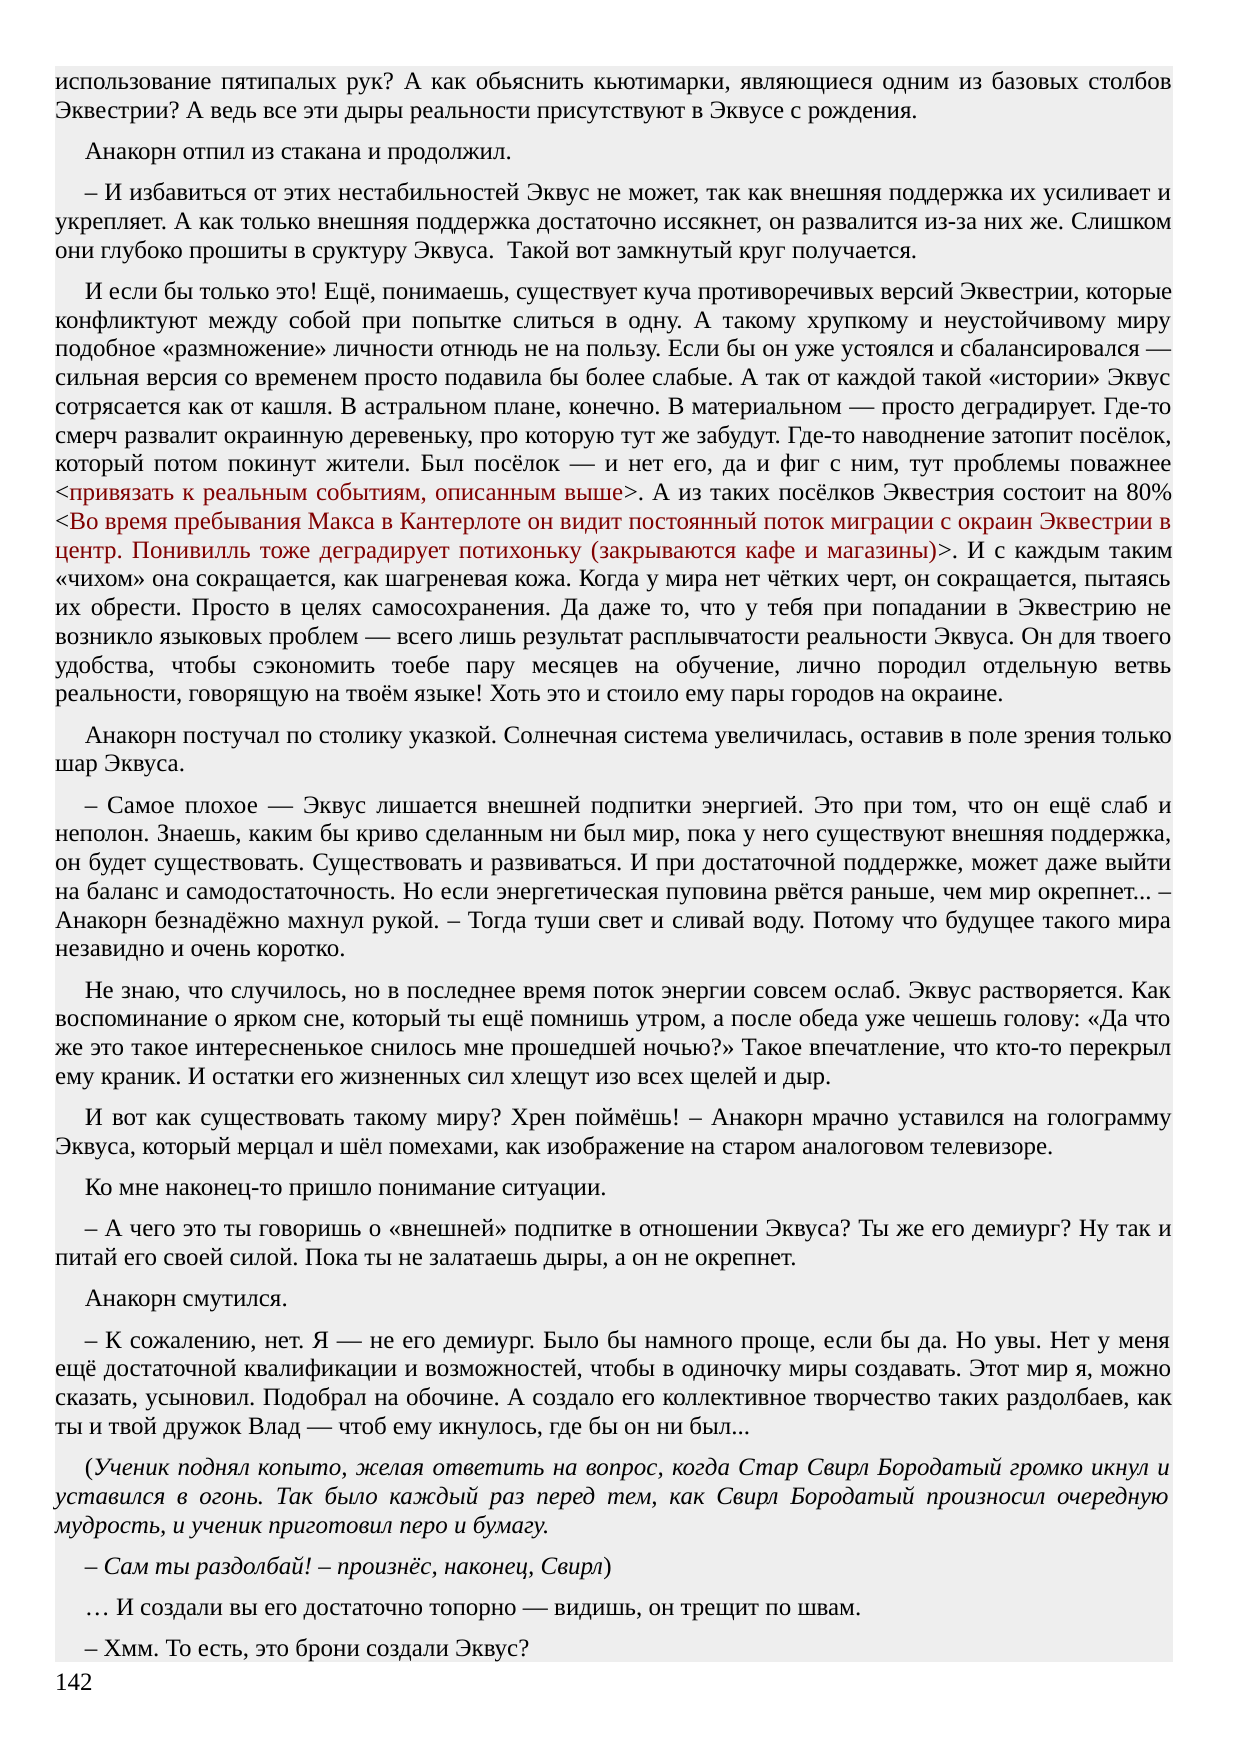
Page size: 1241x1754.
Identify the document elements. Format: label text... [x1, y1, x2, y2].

text – К сожалению, нет. Я — не его демиург. Было бы намного проще, если бы да. Но увы. Нет у меня ещё достаточной квалификации и возможностей, чтобы в одиночку миры создавать. Этот мир я, можно сказать, усыновил. Подобрал на обочине. А создало его коллективное творчество таких раздолбаев, как ты и твой дружок Влад — чтоб ему икнулось, где бы он ни был... [55, 1325, 1173, 1440]
text (Ученик поднял копыто, желая ответить на вопрос, когда Стар Свирл Бородатый громко икнул и уставился в огонь. Так было каждый раз перед тем, как Свирл Бородатый произносил очередную мудрость, и ученик приготовил перо и бумагу. [55, 1452, 1173, 1538]
text – Самое плохое — Эквус лишается внешней подпитки энергией. Это при том, что он ещё слаб и неполон. Знаешь, каким бы криво сделанным ни был мир, пока у него существуют внешняя поддержка, он будет существовать. Существовать и развиваться. И при достаточной поддержке, может даже выйти на баланс и самодостаточность. Но если энергетическая пуповина рвётся раньше, чем мир окрепнет... – Анакорн безнадёжно махнул рукой. – Тогда туши свет и сливай воду. Потому что будущее такого мира незавидно и очень коротко. [55, 790, 1173, 962]
text И если бы только это! Ещё, понимаешь, существует куча противоречивых версий Эквестрии, которые конфликтуют между собой при попытке слиться в одну. А такому хрупкому и неустойчивому миру подобное «размножение» личности отнюдь не на пользу. Если бы он уже устоялся и сбалансировался — сильная версия со временем просто подавила бы более слабые. А так от каждой такой «истории» Эквус сотрясается как от кашля. В астральном плане, конечно. В материальном — просто деградирует. Где-то смерч развалит окраинную деревеньку, про которую тут же забудут. Где-то наводнение затопит посёлок, который потом покинут жители. Был посёлок — и нет его, да и фиг с ним, тут проблемы поважнее <привязать к реальным событиям, описанным выше>. А из таких посёлков Эквестрия состоит на 80% <Во время пребывания Макса в Кантерлоте он видит постоянный поток миграции с окраин Эквестрии в центр. Понивилль тоже деградирует потихоньку (закрываются кафе и магазины)>. И с каждым таким «чихом» она сокращается, как шагреневая кожа. Когда у мира нет чётких черт, он сокращается, пытаясь их обрести. Просто в целях самосохранения. Да даже то, что у тебя при попадании в Эквестрию не возникло языковых проблем — всего лишь результат расплывчатости реальности Эквуса. Он для твоего удобства, чтобы сэкономить тоебе пару месяцев на обучение, лично породил отдельную ветвь реальности, говорящую на твоём языке! Хоть это и стоило ему пары городов на окраине. [55, 276, 1173, 707]
text Ко мне наконец-то пришло понимание ситуации. [55, 1172, 1173, 1201]
text … И создали вы его достаточно топорно — видишь, он трещит по швам. [55, 1592, 1173, 1621]
text – Хмм. То есть, это брони создали Эквус? [55, 1633, 1173, 1662]
text использование пятипалых рук? А как обьяснить кьютимарки, являющиеся одним из базовых столбов Эквестрии? А ведь все эти дыры реальности присутствуют в Эквусе с рождения. [55, 66, 1173, 123]
text Анакорн смутился. [55, 1283, 1173, 1312]
text Анакорн отпил из стакана и продолжил. [55, 136, 1173, 165]
text Анакорн постучал по столику указкой. Солнечная система увеличилась, оставив в поле зрения только шар Эквуса. [55, 720, 1173, 777]
text – А чего это ты говоришь о «внешней» подпитке в отношении Эквуса? Ты же его демиург? Ну так и питай его своей силой. Пока ты не залатаешь дыры, а он не окрепнет. [55, 1213, 1173, 1271]
text – И избавиться от этих нестабильностей Эквус не может, так как внешняя поддержка их усиливает и укрепляет. А как только внешняя поддержка достаточно иссякнет, он развалится из-за них же. Слишком они глубоко прошиты в сруктуру Эквуса. Такой вот замкнутый круг получается. [55, 177, 1173, 263]
text – Сам ты раздолбай! – произнёс, наконец, Свирл) [55, 1551, 1173, 1580]
text И вот как существовать такому миру? Хрен поймёшь! – Анакорн мрачно уставился на голограмму Эквуса, который мерцал и шёл помехами, как изображение на старом аналоговом телевизоре. [55, 1102, 1173, 1160]
text Не знаю, что случилось, но в последнее время поток энергии совсем ослаб. Эквус растворяется. Как воспоминание о ярком сне, который ты ещё помнишь утром, а после обеда уже чешешь голову: «Да что же это такое интересненькое снилось мне прошедшей ночью?» Такое впечатление, что кто-то перекрыл ему краник. И остатки его жизненных сил хлещут изо всех щелей и дыр. [55, 975, 1173, 1090]
